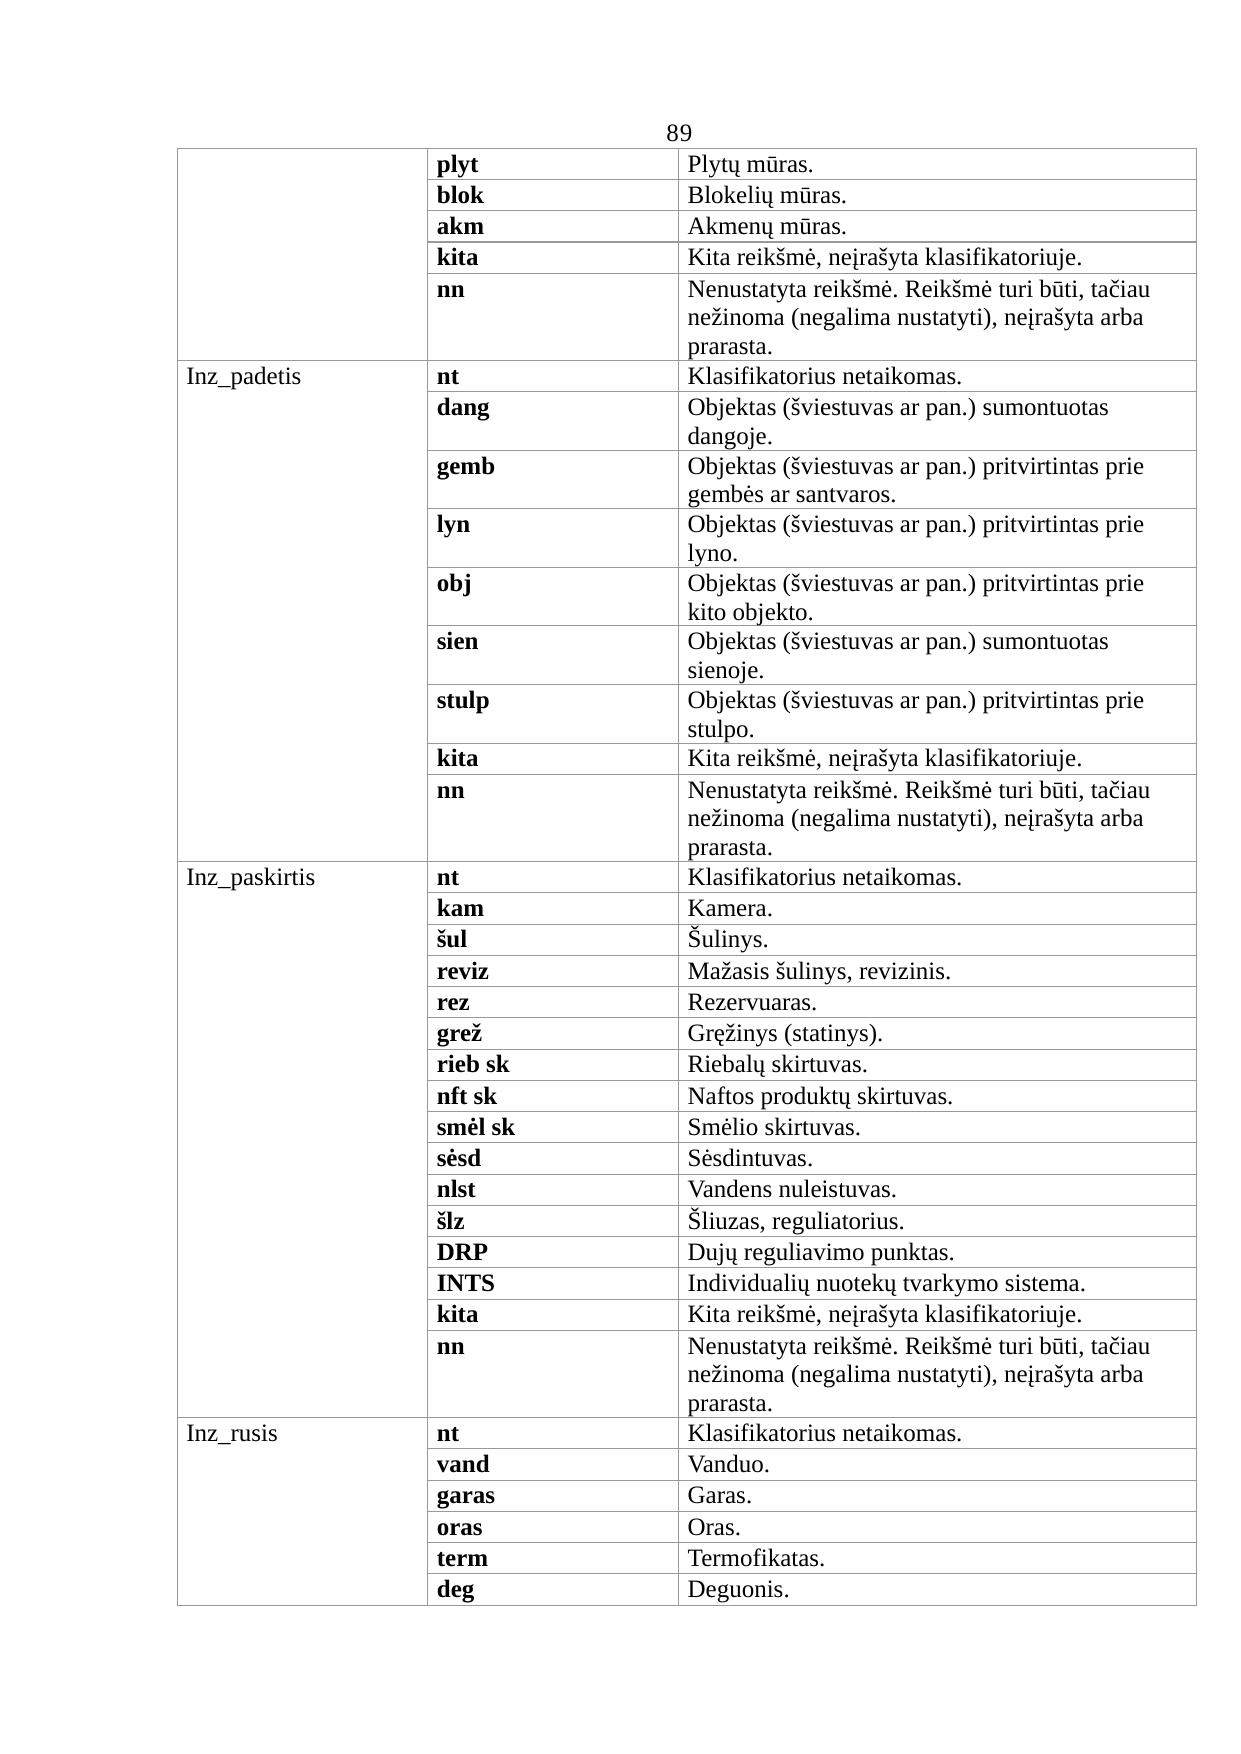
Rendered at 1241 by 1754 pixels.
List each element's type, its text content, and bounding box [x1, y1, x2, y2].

table_cell Plytų mūras. [679, 149, 1196, 179]
table_cell kita [428, 744, 678, 774]
table_cell Objektas (šviestuvas ar pan.) pritvirtintas prie kito objekto. [679, 568, 1196, 625]
table_cell Individualių nuotekų tvarkymo sistema. [679, 1268, 1196, 1298]
table_cell Klasifikatorius netaikomas. [679, 862, 1196, 892]
table_cell Objektas (šviestuvas ar pan.) sumontuotas dangoje. [679, 392, 1196, 450]
table_cell Deguonis. [679, 1574, 1196, 1604]
table_cell Sėsdintuvas. [679, 1143, 1196, 1173]
table_cell Nenustatyta reikšmė. Reikšmė turi būti, tačiau nežinoma (negalima nustatyti), neįrašyta arba prarasta. [679, 1331, 1196, 1417]
table_cell deg [428, 1574, 678, 1604]
table_cell INTS [428, 1268, 678, 1298]
table_cell Kita reikšmė, neįrašyta klasifikatoriuje. [679, 1300, 1196, 1330]
table_cell Garas. [679, 1481, 1196, 1511]
table_cell nt [428, 1418, 678, 1448]
table_cell Gręžinys (statinys). [679, 1018, 1196, 1048]
table_cell nt [428, 361, 678, 391]
table_cell Akmenų mūras. [679, 211, 1196, 241]
table_cell lyn [428, 509, 678, 567]
table_cell Klasifikatorius netaikomas. [679, 361, 1196, 391]
table_cell Objektas (šviestuvas ar pan.) pritvirtintas prie stulpo. [679, 685, 1196, 742]
table_cell šul [428, 925, 678, 955]
table_cell Mažasis šulinys, revizinis. [679, 956, 1196, 986]
table_cell grež [428, 1018, 678, 1048]
table_cell nft sk [428, 1081, 678, 1111]
table_cell Nenustatyta reikšmė. Reikšmė turi būti, tačiau nežinoma (negalima nustatyti), neįrašyta arba prarasta. [679, 274, 1196, 360]
table_cell garas [428, 1481, 678, 1511]
table_cell rieb sk [428, 1050, 678, 1080]
table_cell Blokelių mūras. [679, 180, 1196, 210]
table_cell Objektas (šviestuvas ar pan.) pritvirtintas prie lyno. [679, 509, 1196, 567]
table_cell kita [428, 243, 678, 273]
table_cell kam [428, 893, 678, 923]
table_cell Šulinys. [679, 925, 1196, 955]
table_cell Kita reikšmė, neįrašyta klasifikatoriuje. [679, 243, 1196, 273]
table_cell Oras. [679, 1512, 1196, 1542]
table_cell nt [428, 862, 678, 892]
table_cell Objektas (šviestuvas ar pan.) sumontuotas sienoje. [679, 626, 1196, 684]
table_cell nn [428, 274, 678, 360]
table_cell Šliuzas, reguliatorius. [679, 1206, 1196, 1236]
table_cell sien [428, 626, 678, 684]
table_cell Kamera. [679, 893, 1196, 923]
table_cell Termofikatas. [679, 1543, 1196, 1573]
table_cell Dujų reguliavimo punktas. [679, 1237, 1196, 1267]
table_cell nn [428, 775, 678, 861]
table_cell DRP [428, 1237, 678, 1267]
table_cell kita [428, 1300, 678, 1330]
table_cell stulp [428, 685, 678, 742]
table_cell reviz [428, 956, 678, 986]
table_cell Riebalų skirtuvas. [679, 1050, 1196, 1080]
table_cell šlz [428, 1206, 678, 1236]
table_cell Vanduo. [679, 1449, 1196, 1479]
table_cell obj [428, 568, 678, 625]
table_cell smėl sk [428, 1112, 678, 1142]
table_cell Smėlio skirtuvas. [679, 1112, 1196, 1142]
table_cell [178, 149, 427, 360]
table_cell Klasifikatorius netaikomas. [679, 1418, 1196, 1448]
table_cell Rezervuaras. [679, 987, 1196, 1017]
table_cell nn [428, 1331, 678, 1417]
table_cell oras [428, 1512, 678, 1542]
table_cell nlst [428, 1175, 678, 1205]
table_cell sėsd [428, 1143, 678, 1173]
table_cell term [428, 1543, 678, 1573]
table_cell dang [428, 392, 678, 450]
table_cell Nenustatyta reikšmė. Reikšmė turi būti, tačiau nežinoma (negalima nustatyti), neįrašyta arba prarasta. [679, 775, 1196, 861]
table_cell Inz_padetis [178, 361, 427, 861]
table_cell akm [428, 211, 678, 241]
table_cell Vandens nuleistuvas. [679, 1175, 1196, 1205]
table_cell Objektas (šviestuvas ar pan.) pritvirtintas prie gembės ar santvaros. [679, 451, 1196, 508]
table_cell rez [428, 987, 678, 1017]
table_cell plyt [428, 149, 678, 179]
table_cell Kita reikšmė, neįrašyta klasifikatoriuje. [679, 744, 1196, 774]
table_cell blok [428, 180, 678, 210]
table_cell Naftos produktų skirtuvas. [679, 1081, 1196, 1111]
table_cell Inz_rusis [178, 1418, 427, 1604]
table_cell Inz_paskirtis [178, 862, 427, 1417]
table_cell gemb [428, 451, 678, 508]
table_cell vand [428, 1449, 678, 1479]
